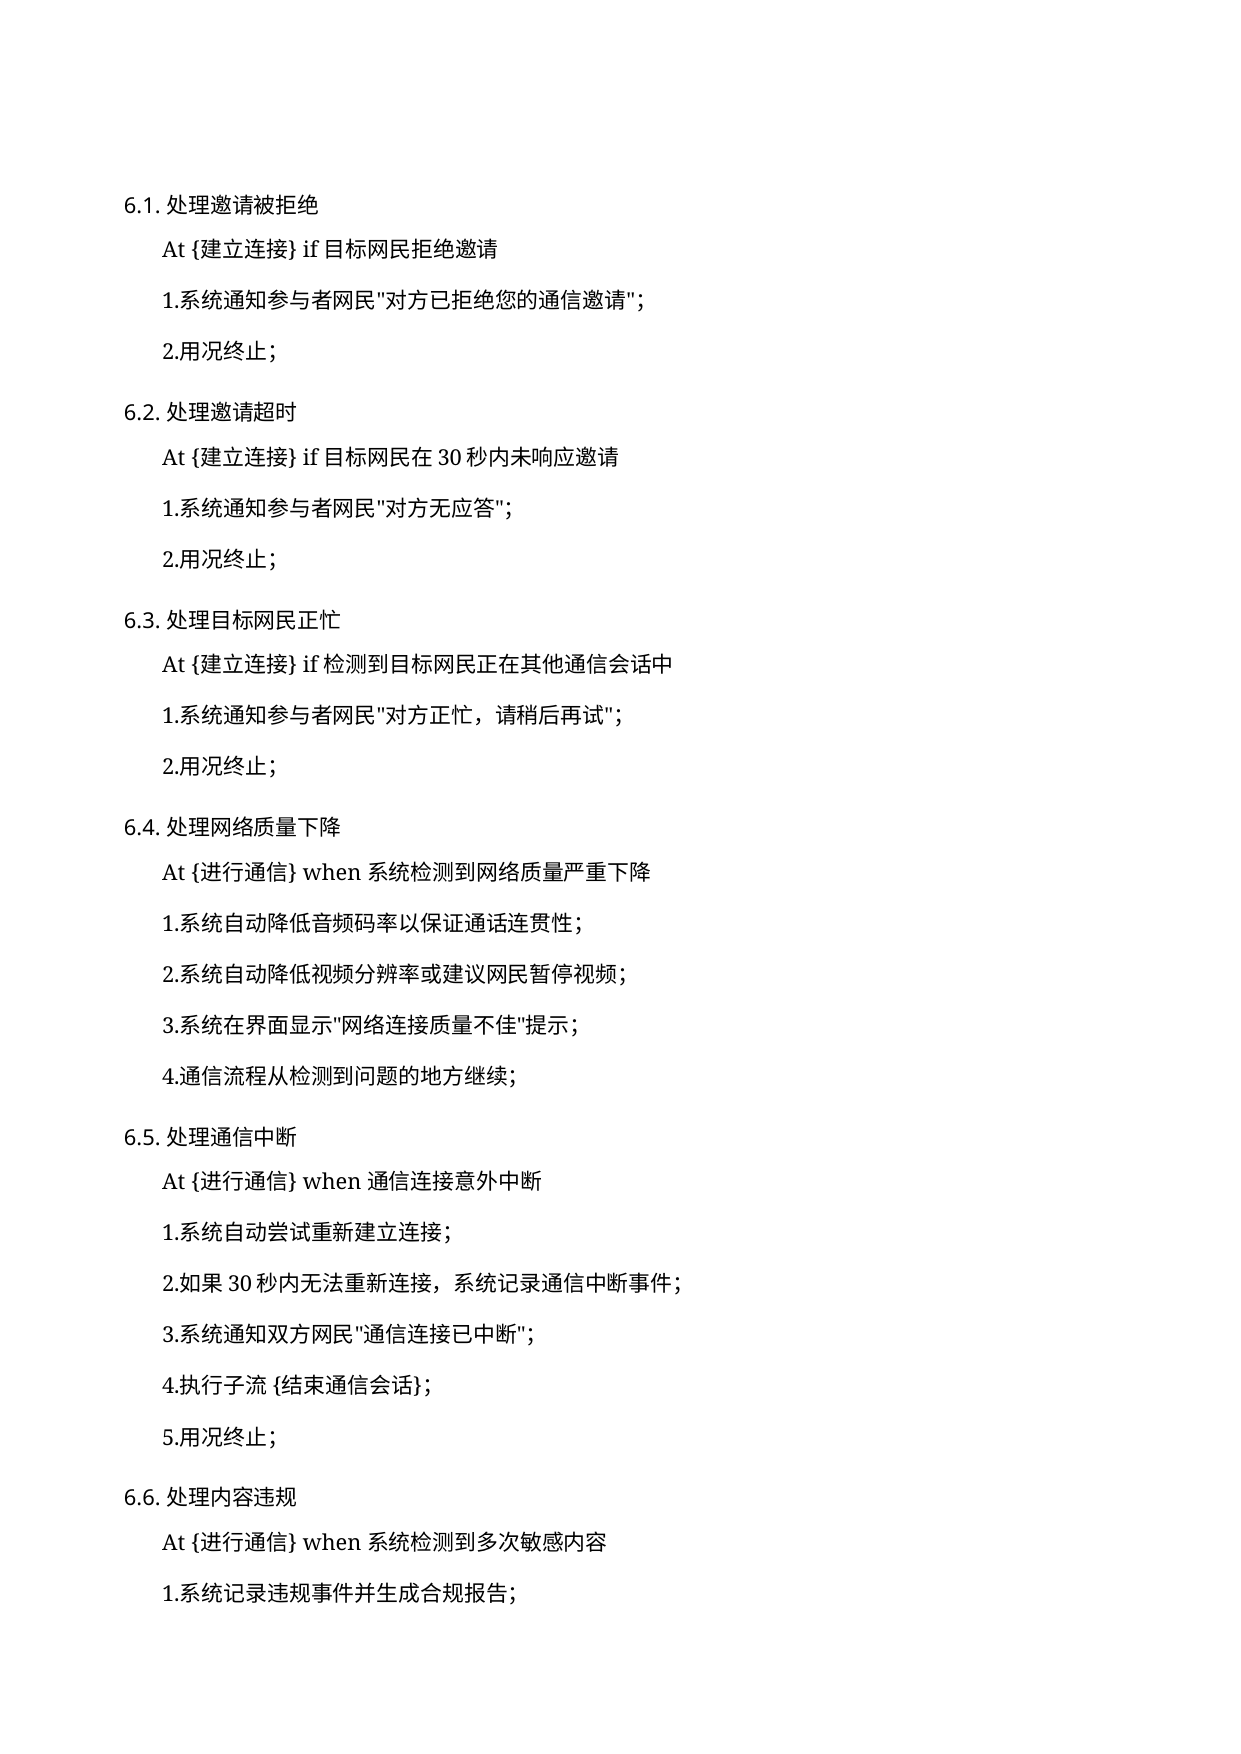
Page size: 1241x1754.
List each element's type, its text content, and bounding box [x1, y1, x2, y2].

subtitle 处理内容违规 [118, 1480, 1122, 1512]
text 2.如果30秒内无法重新连接，系统记录通信中断事件； [118, 1266, 1122, 1298]
text At {进行通信} when 系统检测到多次敏感内容 [118, 1525, 1122, 1557]
text 4.通信流程从检测到问题的地方继续； [118, 1059, 1122, 1091]
subtitle 处理邀请被拒绝 [118, 188, 1122, 219]
subtitle 处理目标网民正忙 [118, 603, 1122, 634]
subtitle 处理网络质量下降 [118, 810, 1122, 842]
text 1.系统自动降低音频码率以保证通话连贯性； [118, 906, 1122, 937]
text At {进行通信} when 通信连接意外中断 [118, 1164, 1122, 1196]
text At {进行通信} when 系统检测到网络质量严重下降 [118, 855, 1122, 886]
subtitle 处理邀请超时 [118, 395, 1122, 427]
text 1.系统通知参与者网民"对方正忙，请稍后再试"； [118, 698, 1122, 730]
text 1.系统自动尝试重新建立连接； [118, 1215, 1122, 1247]
text 2.用况终止； [118, 749, 1122, 781]
text 3.系统在界面显示"网络连接质量不佳"提示； [118, 1008, 1122, 1039]
text 2.用况终止； [118, 542, 1122, 573]
subtitle 处理通信中断 [118, 1120, 1122, 1151]
text At {建立连接} if 目标网民在30秒内未响应邀请 [118, 440, 1122, 471]
text 2.系统自动降低视频分辨率或建议网民暂停视频； [118, 957, 1122, 988]
text 3.系统通知双方网民"通信连接已中断"； [118, 1317, 1122, 1349]
text 1.系统记录违规事件并生成合规报告； [118, 1576, 1122, 1608]
text At {建立连接} if 目标网民拒绝邀请 [118, 232, 1122, 264]
text 1.系统通知参与者网民"对方已拒绝您的通信邀请"； [118, 283, 1122, 315]
text 4.执行子流 {结束通信会话}； [118, 1368, 1122, 1400]
text 1.系统通知参与者网民"对方无应答"； [118, 491, 1122, 522]
text 2.用况终止； [118, 334, 1122, 366]
text At {建立连接} if 检测到目标网民正在其他通信会话中 [118, 647, 1122, 679]
text 5.用况终止； [118, 1419, 1122, 1451]
